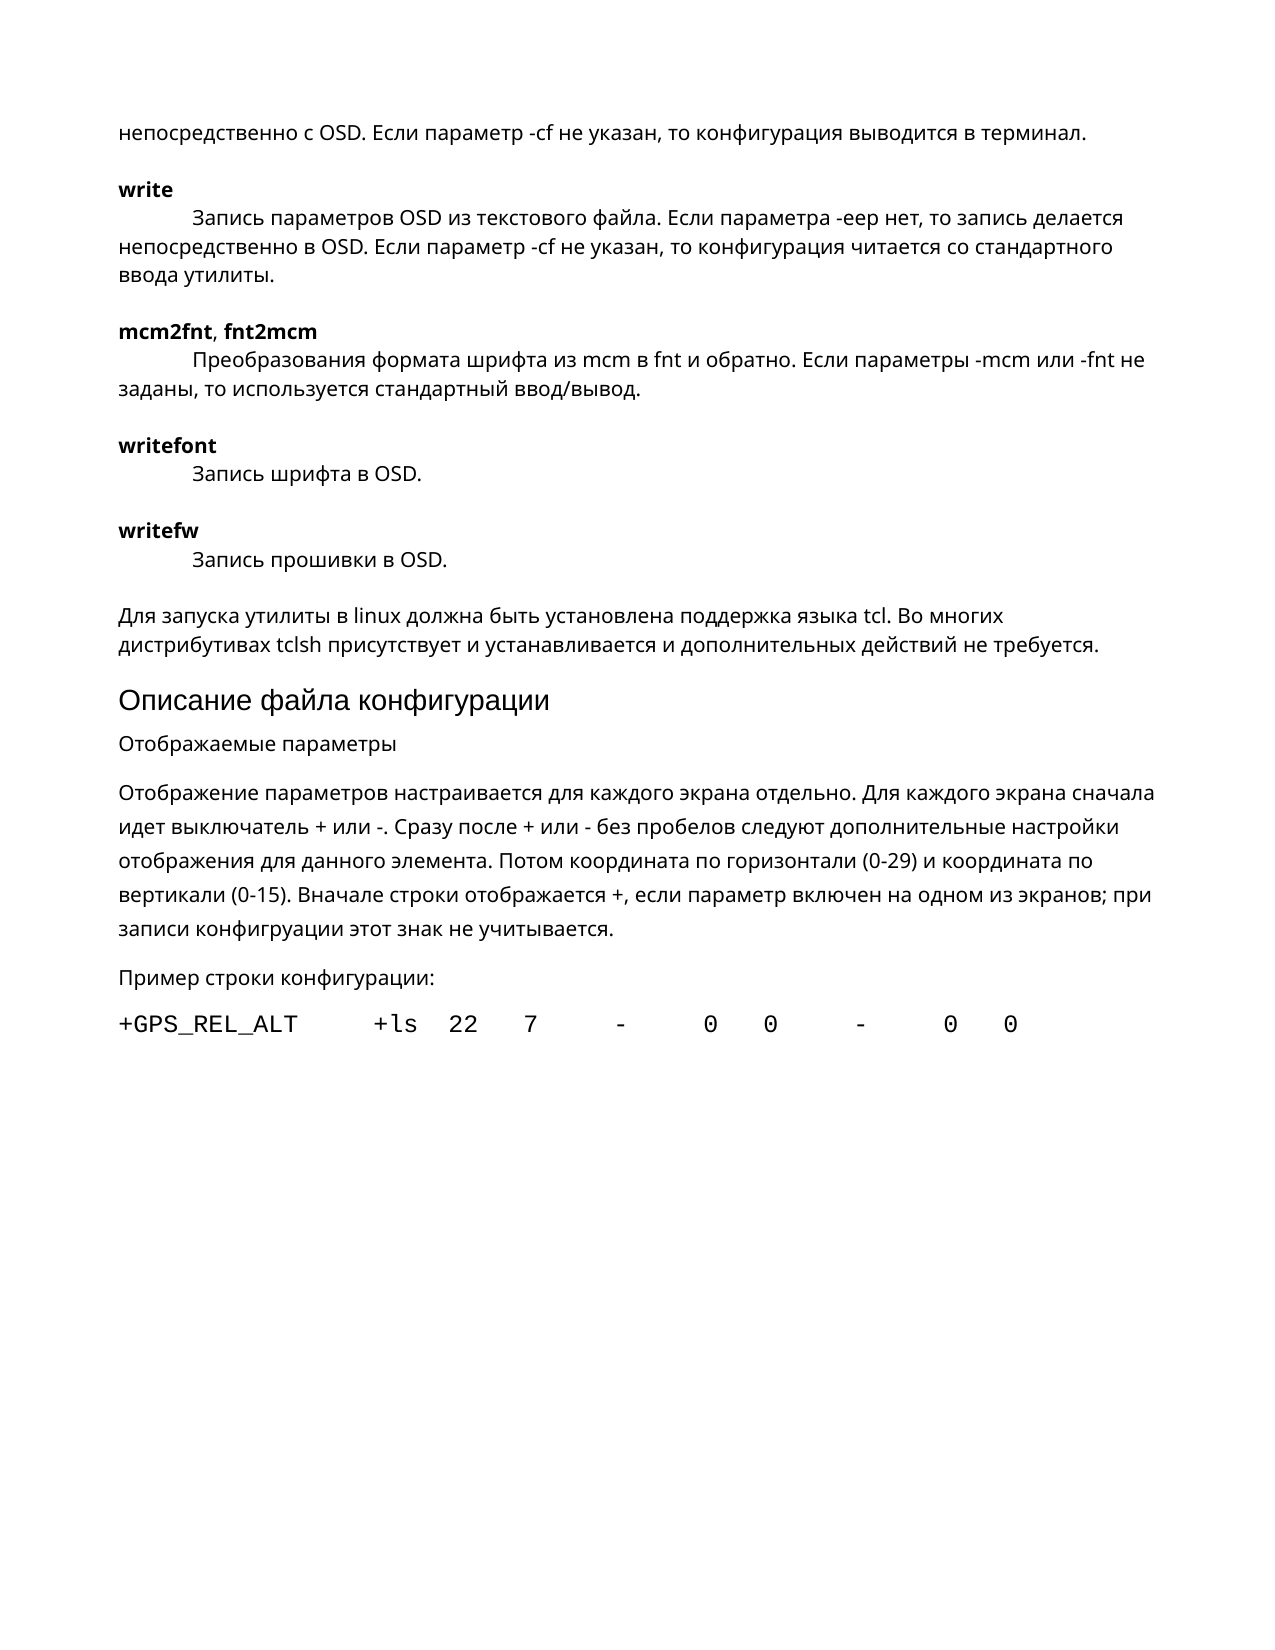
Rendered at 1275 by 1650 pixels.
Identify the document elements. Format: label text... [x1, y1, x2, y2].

text Отображение параметров настраивается для каждого экрана отдельно. Для каждого экрана сначала идет выключатель + или -. Сразу после + или - без пробелов следуют дополнительные настройки отображения для данного элемента. Потом координата по горизонтали (0-29) и координата по вертикали (0-15). Вначале строки отображается +, если параметр включен на одном из экранов; при записи конфигруации этот знак не учитывается. [118, 778, 1157, 943]
text непосредственно с OSD. Если параметр -cf не указан, то конфигурация выводится в терминал. [118, 118, 1157, 147]
text Запись прошивки в OSD. [118, 545, 1157, 573]
text Пример строки конфигурации: [118, 963, 1157, 991]
text Отображаемые параметры [118, 729, 1157, 758]
text writefw [118, 516, 1157, 545]
text mcm2fnt, fnt2mcm [118, 317, 1157, 346]
text Преобразования формата шрифта из mcm в fnt и обратно. Если параметры -mcm или -fnt не заданы, то используется стандартный ввод/вывод. [118, 346, 1157, 402]
text Запись шрифта в OSD. [118, 459, 1157, 488]
text Запись параметров OSD из текстового файла. Если параметра -eep нет, то запись делается непосредственно в OSD. Если параметр -cf не указан, то конфигурация читается со стандартного ввода утилиты. [118, 203, 1157, 289]
text Для запуска утилиты в linux должна быть установлена поддержка языка tcl. Во многих дистрибутивах tclsh присутствует и устанавливается и дополнительных действий не требуется. [118, 602, 1157, 658]
text writefont [118, 431, 1157, 459]
subtitle Описание файла конфигурации [118, 683, 1157, 717]
text +GPS_REL_ALT +ls 22 7 - 0 0 - 0 0 [118, 1012, 1157, 1040]
text write [118, 175, 1157, 203]
